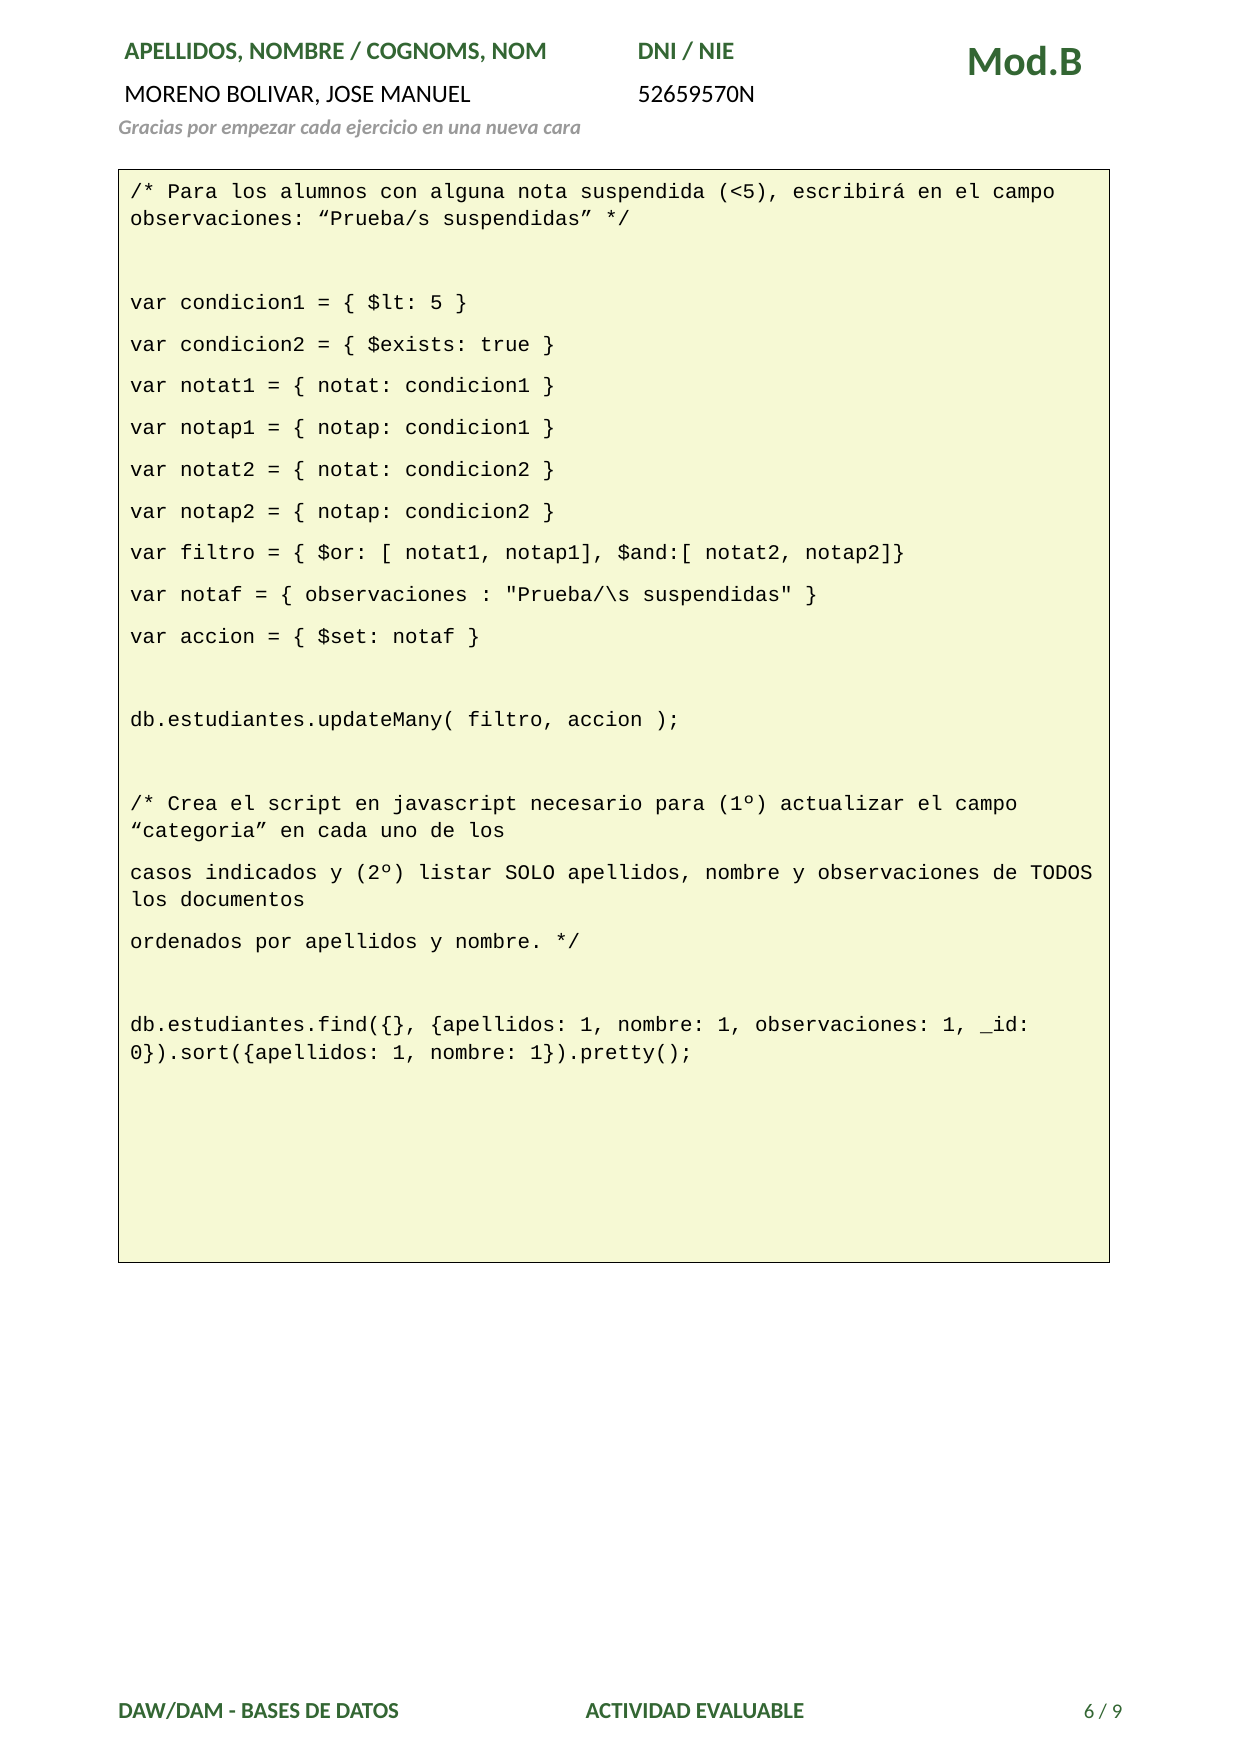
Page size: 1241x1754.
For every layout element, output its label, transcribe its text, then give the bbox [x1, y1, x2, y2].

table_header /* Para los alumnos con alguna nota suspendida (<5), escribirá en el campo observaciones: “Prueba/s suspendidas” */ var condicion1 = { $lt: 5 } var condicion2 = { $exists: true } var notat1 = { notat: condicion1 } var notap1 = { notap: condicion1 } var notat2 = { notat: condicion2 } var notap2 = { notap: condicion2 } var filtro = { $or: [ notat1, notap1], $and:[ notat2, notap2]} var notaf = { observaciones : "Prueba/\s suspendidas" } var accion = { $set: notaf } db.estudiantes.updateMany( filtro, accion ); /* Crea el script en javascript necesario para (1º) actualizar el campo “categoria” en cada uno de los casos indicados y (2º) listar SOLO apellidos, nombre y observaciones de TODOS los documentos ordenados por apellidos y nombre. */ db.estudiantes.find({}, {apellidos: 1, nombre: 1, observaciones: 1, _id: 0}).sort({apellidos: 1, nombre: 1}).pretty(); [119, 170, 1109, 1262]
